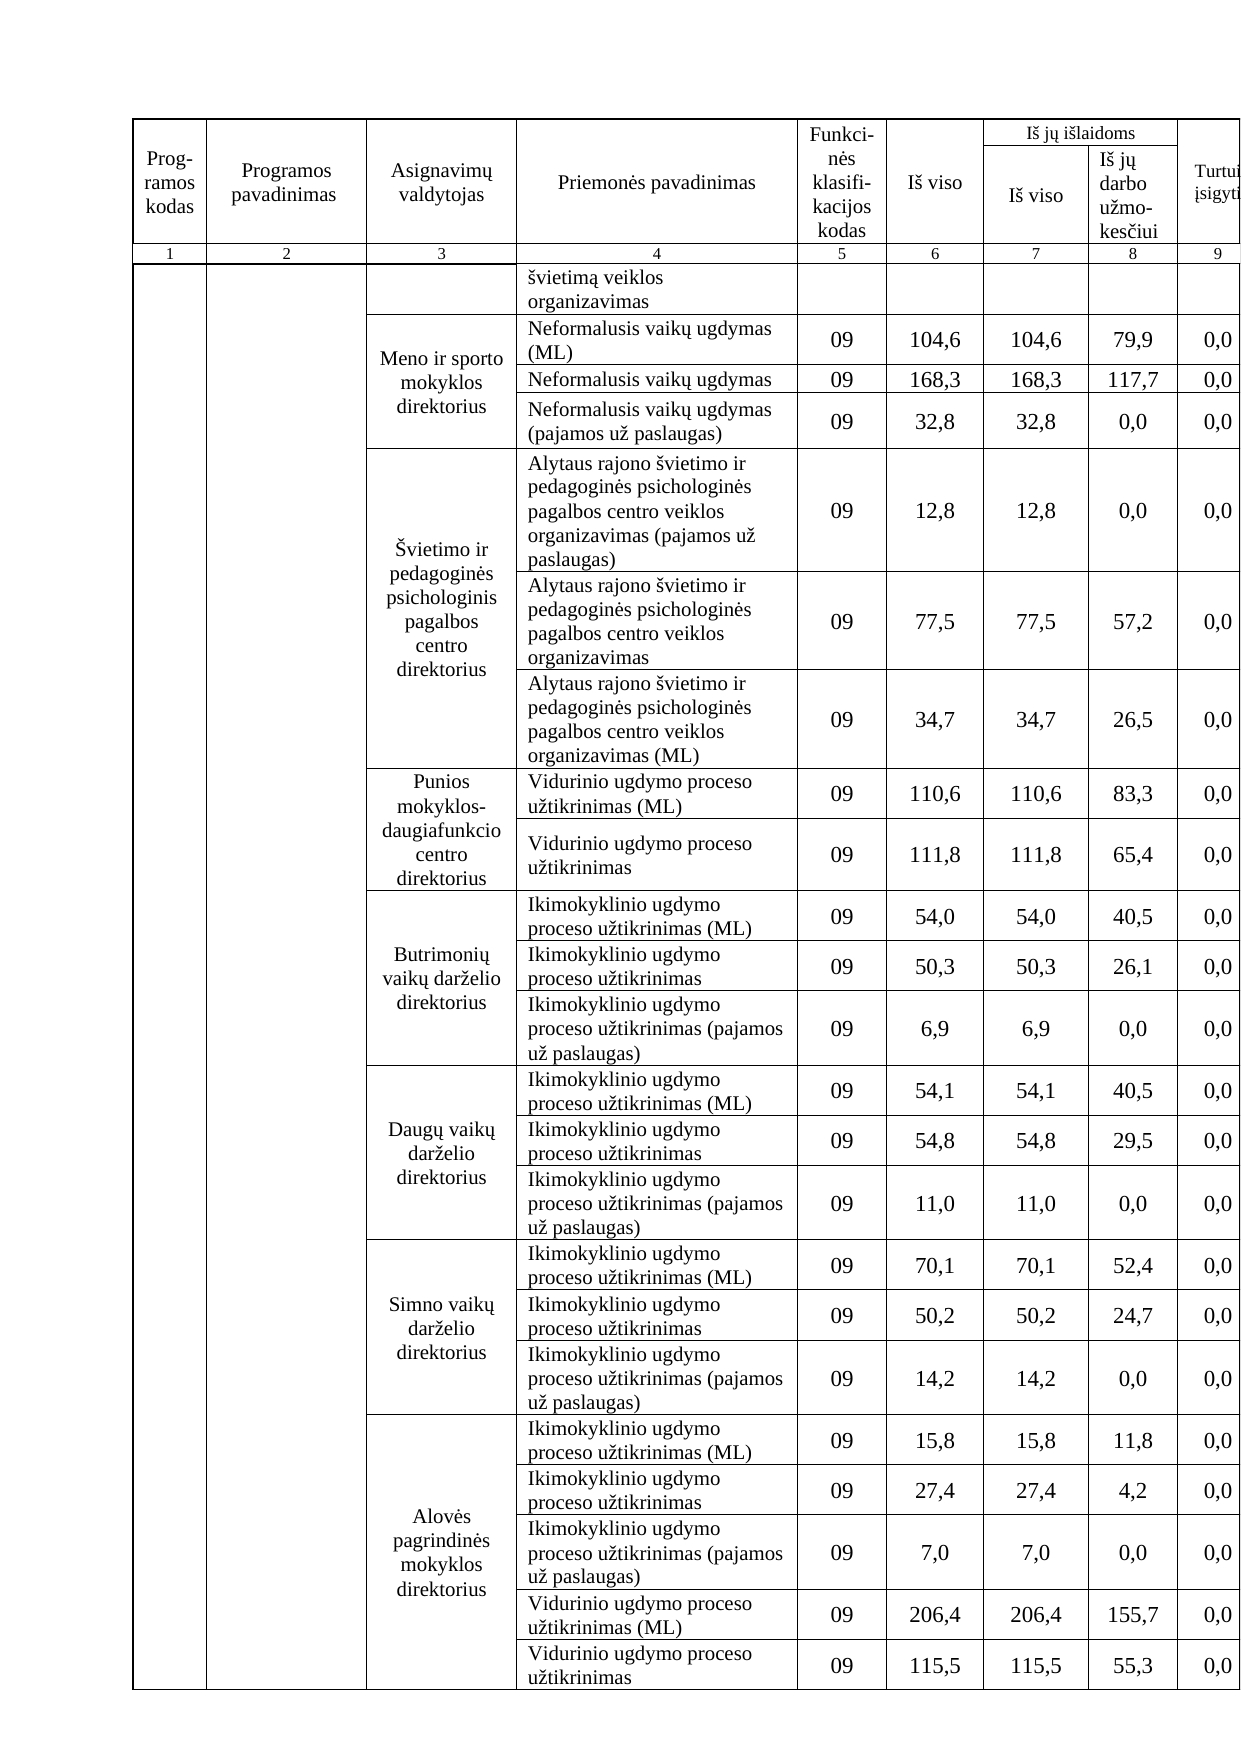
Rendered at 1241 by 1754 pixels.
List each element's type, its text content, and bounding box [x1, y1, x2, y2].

table_cell 09 [798, 819, 886, 890]
table_cell 55,3 [1089, 1640, 1177, 1689]
table_cell 9 [1178, 244, 1240, 263]
table_cell 0,0 [1178, 572, 1239, 669]
table_header Asignavimų valdytojas [367, 120, 516, 243]
table_cell 27,4 [887, 1465, 983, 1514]
table_cell 70,1 [887, 1240, 983, 1289]
table_cell Ikimokyklinio ugdymo proceso užtikrinimas [517, 941, 797, 990]
table_cell 168,3 [887, 365, 983, 392]
table_cell 0,0 [1178, 819, 1239, 890]
table_cell 0,0 [1178, 1116, 1239, 1165]
table_cell 0,0 [1089, 449, 1177, 571]
table_cell 0,0 [1178, 991, 1239, 1064]
table_cell [1089, 264, 1177, 313]
table_cell 206,4 [984, 1590, 1088, 1639]
table_cell Ikimokyklinio ugdymo proceso užtikrinimas (ML) [517, 1240, 797, 1289]
table_cell [1178, 264, 1239, 313]
table_cell 50,3 [984, 941, 1088, 990]
table_cell 40,5 [1089, 1066, 1177, 1115]
table_cell 4 [517, 244, 797, 263]
table_cell Meno ir sporto mokyklos direktorius [367, 315, 516, 448]
table_header Programos pavadinimas [207, 120, 366, 243]
table_cell 0,0 [1089, 393, 1177, 448]
table_cell 50,2 [984, 1290, 1088, 1339]
table_cell Iš jų darbo užmo-kesčiui [1089, 146, 1177, 243]
table_cell 0,0 [1178, 1290, 1239, 1339]
table_cell 70,1 [984, 1240, 1088, 1289]
table_cell 14,2 [984, 1341, 1088, 1414]
table_cell 0,0 [1178, 1415, 1239, 1464]
table_cell 0,0 [1178, 1066, 1239, 1115]
table_cell 77,5 [887, 572, 983, 669]
table_cell 77,5 [984, 572, 1088, 669]
table_cell 54,8 [887, 1116, 983, 1165]
table_cell 09 [798, 393, 886, 448]
table_header Funkci-nės klasifi-kacijos kodas [798, 120, 886, 243]
table_cell Vidurinio ugdymo proceso užtikrinimas (ML) [517, 1590, 797, 1639]
table_cell 32,8 [887, 393, 983, 448]
table_cell 09 [798, 1066, 886, 1115]
table_cell 6 [887, 244, 983, 263]
table_cell Alovės pagrindinės mokyklos direktorius [367, 1415, 516, 1689]
table_cell Ikimokyklinio ugdymo proceso užtikrinimas [517, 1290, 797, 1339]
table_cell 09 [798, 1290, 886, 1339]
table_cell 0,0 [1178, 1590, 1239, 1639]
table_cell 50,2 [887, 1290, 983, 1339]
table_cell 0,0 [1178, 449, 1239, 571]
table_cell 09 [798, 572, 886, 669]
table_cell 15,8 [887, 1415, 983, 1464]
table_cell Iš viso [984, 146, 1088, 243]
table_header Turtui įsigyti [1178, 120, 1239, 243]
table_cell Ikimokyklinio ugdymo proceso užtikrinimas (ML) [517, 1066, 797, 1115]
table_cell 110,6 [887, 769, 983, 818]
table_cell 26,1 [1089, 941, 1177, 990]
table_cell 0,0 [1089, 1341, 1177, 1414]
table_header Iš jų išlaidoms [984, 120, 1177, 145]
table_cell 2 [207, 244, 366, 263]
table_cell 0,0 [1178, 1240, 1239, 1289]
table_cell 206,4 [887, 1590, 983, 1639]
table_cell 11,0 [984, 1166, 1088, 1239]
table_cell 09 [798, 1240, 886, 1289]
table_header Iš viso [887, 120, 983, 243]
table_cell 0,0 [1089, 1166, 1177, 1239]
table_cell 29,5 [1089, 1116, 1177, 1165]
table_cell 54,0 [984, 891, 1088, 940]
table_cell 09 [798, 891, 886, 940]
table_cell 54,1 [984, 1066, 1088, 1115]
table_cell [887, 264, 983, 313]
table_header Prog-ramos kodas [134, 120, 206, 243]
table_cell 09 [798, 365, 886, 392]
table_cell 7,0 [887, 1515, 983, 1588]
table_cell 83,3 [1089, 769, 1177, 818]
table_cell 11,0 [887, 1166, 983, 1239]
table_cell 54,0 [887, 891, 983, 940]
table_cell Vidurinio ugdymo proceso užtikrinimas [517, 819, 797, 890]
table_cell 09 [798, 1465, 886, 1514]
table_cell 0,0 [1178, 670, 1239, 767]
table_cell švietimą veiklos organizavimas [517, 264, 797, 313]
table_cell Butrimonių vaikų darželio direktorius [367, 891, 516, 1064]
table_cell 5 [798, 244, 886, 263]
table_cell 26,5 [1089, 670, 1177, 767]
table_cell 0,0 [1178, 1640, 1239, 1689]
table_cell 0,0 [1178, 891, 1239, 940]
table_cell 117,7 [1089, 365, 1177, 392]
table_cell 110,6 [984, 769, 1088, 818]
table_cell 155,7 [1089, 1590, 1177, 1639]
table_cell 111,8 [887, 819, 983, 890]
table_cell 12,8 [887, 449, 983, 571]
table_cell 09 [798, 1116, 886, 1165]
table_cell [984, 264, 1088, 313]
table_cell 27,4 [984, 1465, 1088, 1514]
table_cell Vidurinio ugdymo proceso užtikrinimas [517, 1640, 797, 1689]
table_cell 0,0 [1178, 1515, 1239, 1588]
table_cell 09 [798, 1640, 886, 1689]
table_cell 0,0 [1178, 393, 1239, 448]
table_cell [367, 265, 516, 313]
table_cell Ikimokyklinio ugdymo proceso užtikrinimas (pajamos už paslaugas) [517, 1166, 797, 1239]
table_cell 7 [984, 244, 1088, 263]
table_cell Švietimo ir pedagoginės psichologinis pagalbos centro direktorius [367, 449, 516, 767]
table_cell 0,0 [1089, 991, 1177, 1064]
table_cell Alytaus rajono švietimo ir pedagoginės psichologinės pagalbos centro veiklos organizavimas [517, 572, 797, 669]
table_cell 54,8 [984, 1116, 1088, 1165]
table_cell 0,0 [1178, 941, 1239, 990]
table_cell 50,3 [887, 941, 983, 990]
table_cell 0,0 [1089, 1515, 1177, 1588]
table_cell 09 [798, 1515, 886, 1588]
table_cell Ikimokyklinio ugdymo proceso užtikrinimas [517, 1116, 797, 1165]
table_cell 6,9 [984, 991, 1088, 1064]
table_cell 09 [798, 449, 886, 571]
table_cell Alytaus rajono švietimo ir pedagoginės psichologinės pagalbos centro veiklos organizavimas (ML) [517, 670, 797, 767]
table_cell 52,4 [1089, 1240, 1177, 1289]
table_cell Ikimokyklinio ugdymo proceso užtikrinimas (pajamos už paslaugas) [517, 991, 797, 1064]
table_cell 79,9 [1089, 315, 1177, 364]
table_cell 15,8 [984, 1415, 1088, 1464]
table_cell 104,6 [984, 315, 1088, 364]
table_cell 09 [798, 769, 886, 818]
table_cell 8 [1089, 244, 1177, 263]
table_cell 7,0 [984, 1515, 1088, 1588]
table_cell 09 [798, 315, 886, 364]
table_cell 0,0 [1178, 1341, 1239, 1414]
table_cell Alytaus rajono švietimo ir pedagoginės psichologinės pagalbos centro veiklos organizavimas (pajamos už paslaugas) [517, 449, 797, 571]
table_cell 09 [798, 1415, 886, 1464]
table_cell Ikimokyklinio ugdymo proceso užtikrinimas (pajamos už paslaugas) [517, 1341, 797, 1414]
table_cell 11,8 [1089, 1415, 1177, 1464]
table_cell 32,8 [984, 393, 1088, 448]
table_cell Simno vaikų darželio direktorius [367, 1240, 516, 1414]
table_cell [134, 265, 206, 1689]
table_cell 09 [798, 1590, 886, 1639]
table_cell 09 [798, 1341, 886, 1414]
table_cell 168,3 [984, 365, 1088, 392]
table_cell 4,2 [1089, 1465, 1177, 1514]
table_cell 09 [798, 941, 886, 990]
table_cell [798, 264, 886, 313]
table_cell 0,0 [1178, 315, 1239, 364]
table_cell 34,7 [984, 670, 1088, 767]
table_cell 104,6 [887, 315, 983, 364]
table_cell 09 [798, 991, 886, 1064]
table_cell 6,9 [887, 991, 983, 1064]
table_cell 40,5 [1089, 891, 1177, 940]
table_cell Punios mokyklos-daugiafunkcio centro direktorius [367, 769, 516, 890]
table_cell 1 [133, 244, 206, 263]
table_cell 12,8 [984, 449, 1088, 571]
table_cell Ikimokyklinio ugdymo proceso užtikrinimas (ML) [517, 891, 797, 940]
table_cell 0,0 [1178, 769, 1239, 818]
table_cell 57,2 [1089, 572, 1177, 669]
table_cell 34,7 [887, 670, 983, 767]
table_cell Ikimokyklinio ugdymo proceso užtikrinimas (ML) [517, 1415, 797, 1464]
table_cell 09 [798, 1166, 886, 1239]
table_cell 54,1 [887, 1066, 983, 1115]
table_cell Neformalusis vaikų ugdymas [517, 365, 797, 392]
table_cell 14,2 [887, 1341, 983, 1414]
table_cell 0,0 [1178, 1465, 1239, 1514]
table_cell 0,0 [1178, 365, 1239, 392]
table_cell Ikimokyklinio ugdymo proceso užtikrinimas (pajamos už paslaugas) [517, 1515, 797, 1588]
table_cell 115,5 [887, 1640, 983, 1689]
table_cell Neformalusis vaikų ugdymas (pajamos už paslaugas) [517, 393, 797, 448]
table_header Priemonės pavadinimas [517, 120, 797, 243]
table_cell 09 [798, 670, 886, 767]
table_cell 115,5 [984, 1640, 1088, 1689]
table_cell Neformalusis vaikų ugdymas (ML) [517, 315, 797, 364]
table_cell Ikimokyklinio ugdymo proceso užtikrinimas [517, 1465, 797, 1514]
table_cell 111,8 [984, 819, 1088, 890]
table_cell 24,7 [1089, 1290, 1177, 1339]
table_cell 65,4 [1089, 819, 1177, 890]
table_cell 0,0 [1178, 1166, 1239, 1239]
table_cell 3 [367, 244, 516, 263]
table_cell Vidurinio ugdymo proceso užtikrinimas (ML) [517, 769, 797, 818]
table_cell [207, 265, 366, 1689]
table_cell Daugų vaikų darželio direktorius [367, 1066, 516, 1239]
